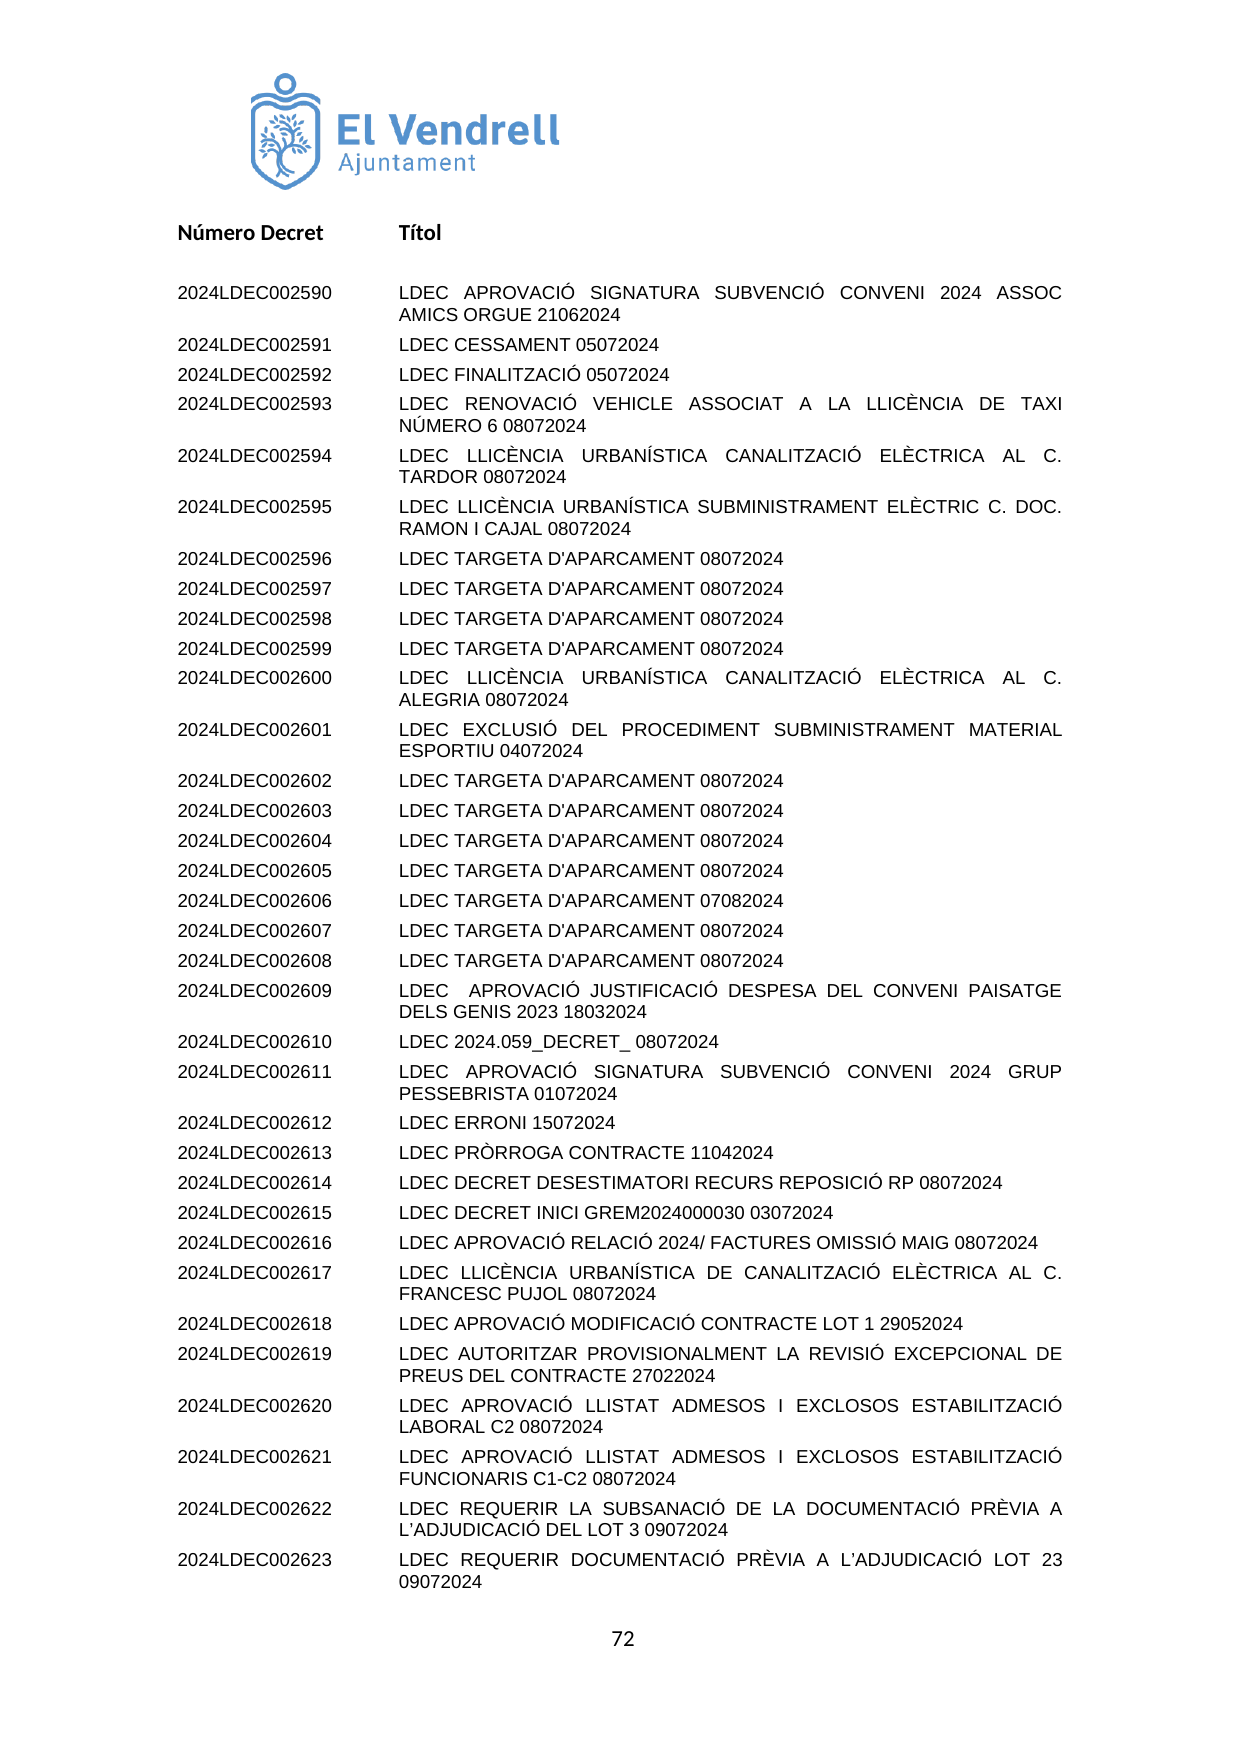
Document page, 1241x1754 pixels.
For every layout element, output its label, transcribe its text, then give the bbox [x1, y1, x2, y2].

text 2024LDEC002616 LDEC APROVACIÓ RELACIÓ 2024/ FACTURES OMISSIÓ MAIG 08072024 [177, 1232, 1063, 1253]
text 2024LDEC002602 LDEC TARGETA D'APARCAMENT 08072024 [177, 770, 1063, 792]
text 2024LDEC002608 LDEC TARGETA D'APARCAMENT 08072024 [177, 949, 1063, 971]
text 2024LDEC002606 LDEC TARGETA D'APARCAMENT 07082024 [177, 890, 1063, 911]
text 2024LDEC002613 LDEC PRÒRROGA CONTRACTE 11042024 [177, 1142, 1063, 1164]
text 2024LDEC002622 LDEC REQUERIR LA SUBSANACIÓ DE LA DOCUMENTACIÓ PRÈVIA A L’ADJUDICACIÓ DEL LOT 3 09072024 [177, 1497, 1063, 1541]
text 2024LDEC002611 LDEC APROVACIÓ SIGNATURA SUBVENCIÓ CONVENI 2024 GRUP PESSEBRISTA 01072024 [177, 1061, 1063, 1104]
text 2024LDEC002605 LDEC TARGETA D'APARCAMENT 08072024 [177, 860, 1063, 881]
text 2024LDEC002615 LDEC DECRET INICI GREM2024000030 03072024 [177, 1202, 1063, 1223]
text 2024LDEC002621 LDEC APROVACIÓ LLISTAT ADMESOS I EXCLOSOS ESTABILITZACIÓ FUNCIONARIS C1-C2 08072024 [177, 1446, 1063, 1489]
text 2024LDEC002601 LDEC EXCLUSIÓ DEL PROCEDIMENT SUBMINISTRAMENT MATERIAL ESPORTIU 04072024 [177, 719, 1063, 762]
text 2024LDEC002594 LDEC LLICÈNCIA URBANÍSTICA CANALITZACIÓ ELÈCTRICA AL C. TARDOR 08072024 [177, 445, 1063, 488]
picture [251, 73, 560, 190]
text 2024LDEC002604 LDEC TARGETA D'APARCAMENT 08072024 [177, 830, 1063, 851]
text 2024LDEC002600 LDEC LLICÈNCIA URBANÍSTICA CANALITZACIÓ ELÈCTRICA AL C. ALEGRIA 08072024 [177, 667, 1063, 710]
text 2024LDEC002609 LDEC APROVACIÓ JUSTIFICACIÓ DESPESA DEL CONVENI PAISATGE DELS GENIS 2023 18032024 [177, 979, 1063, 1022]
text 2024LDEC002617 LDEC LLICÈNCIA URBANÍSTICA DE CANALITZACIÓ ELÈCTRICA AL C. FRANCESC PUJOL 08072024 [177, 1262, 1063, 1305]
text 2024LDEC002607 LDEC TARGETA D'APARCAMENT 08072024 [177, 919, 1063, 941]
text 2024LDEC002612 LDEC ERRONI 15072024 [177, 1112, 1063, 1134]
text 2024LDEC002620 LDEC APROVACIÓ LLISTAT ADMESOS I EXCLOSOS ESTABILITZACIÓ LABORAL C2 08072024 [177, 1394, 1063, 1438]
text 2024LDEC002590 LDEC APROVACIÓ SIGNATURA SUBVENCIÓ CONVENI 2024 ASSOC AMICS ORGUE 21062024 [177, 282, 1063, 325]
text 2024LDEC002593 LDEC RENOVACIÓ VEHICLE ASSOCIAT A LA LLICÈNCIA DE TAXI NÚMERO 6 08072024 [177, 393, 1063, 436]
text 2024LDEC002596 LDEC TARGETA D'APARCAMENT 08072024 [177, 548, 1063, 569]
text 2024LDEC002599 LDEC TARGETA D'APARCAMENT 08072024 [177, 637, 1063, 659]
text 2024LDEC002597 LDEC TARGETA D'APARCAMENT 08072024 [177, 577, 1063, 599]
text 2024LDEC002619 LDEC AUTORITZAR PROVISIONALMENT LA REVISIÓ EXCEPCIONAL DE PREUS DEL CONTRACTE 27022024 [177, 1343, 1063, 1386]
text 2024LDEC002623 LDEC REQUERIR DOCUMENTACIÓ PRÈVIA A L’ADJUDICACIÓ LOT 23 09072024 [177, 1549, 1063, 1592]
text 2024LDEC002595 LDEC LLICÈNCIA URBANÍSTICA SUBMINISTRAMENT ELÈCTRIC C. DOC. RAMON I CAJAL 08072024 [177, 496, 1063, 539]
text 2024LDEC002603 LDEC TARGETA D'APARCAMENT 08072024 [177, 800, 1063, 822]
text 2024LDEC002614 LDEC DECRET DESESTIMATORI RECURS REPOSICIÓ RP 08072024 [177, 1172, 1063, 1193]
text 2024LDEC002598 LDEC TARGETA D'APARCAMENT 08072024 [177, 607, 1063, 629]
text 2024LDEC002618 LDEC APROVACIÓ MODIFICACIÓ CONTRACTE LOT 1 29052024 [177, 1313, 1063, 1335]
text 2024LDEC002592 LDEC FINALITZACIÓ 05072024 [177, 363, 1063, 385]
text 2024LDEC002591 LDEC CESSAMENT 05072024 [177, 333, 1063, 355]
text 2024LDEC002610 LDEC 2024.059_DECRET_ 08072024 [177, 1031, 1063, 1052]
